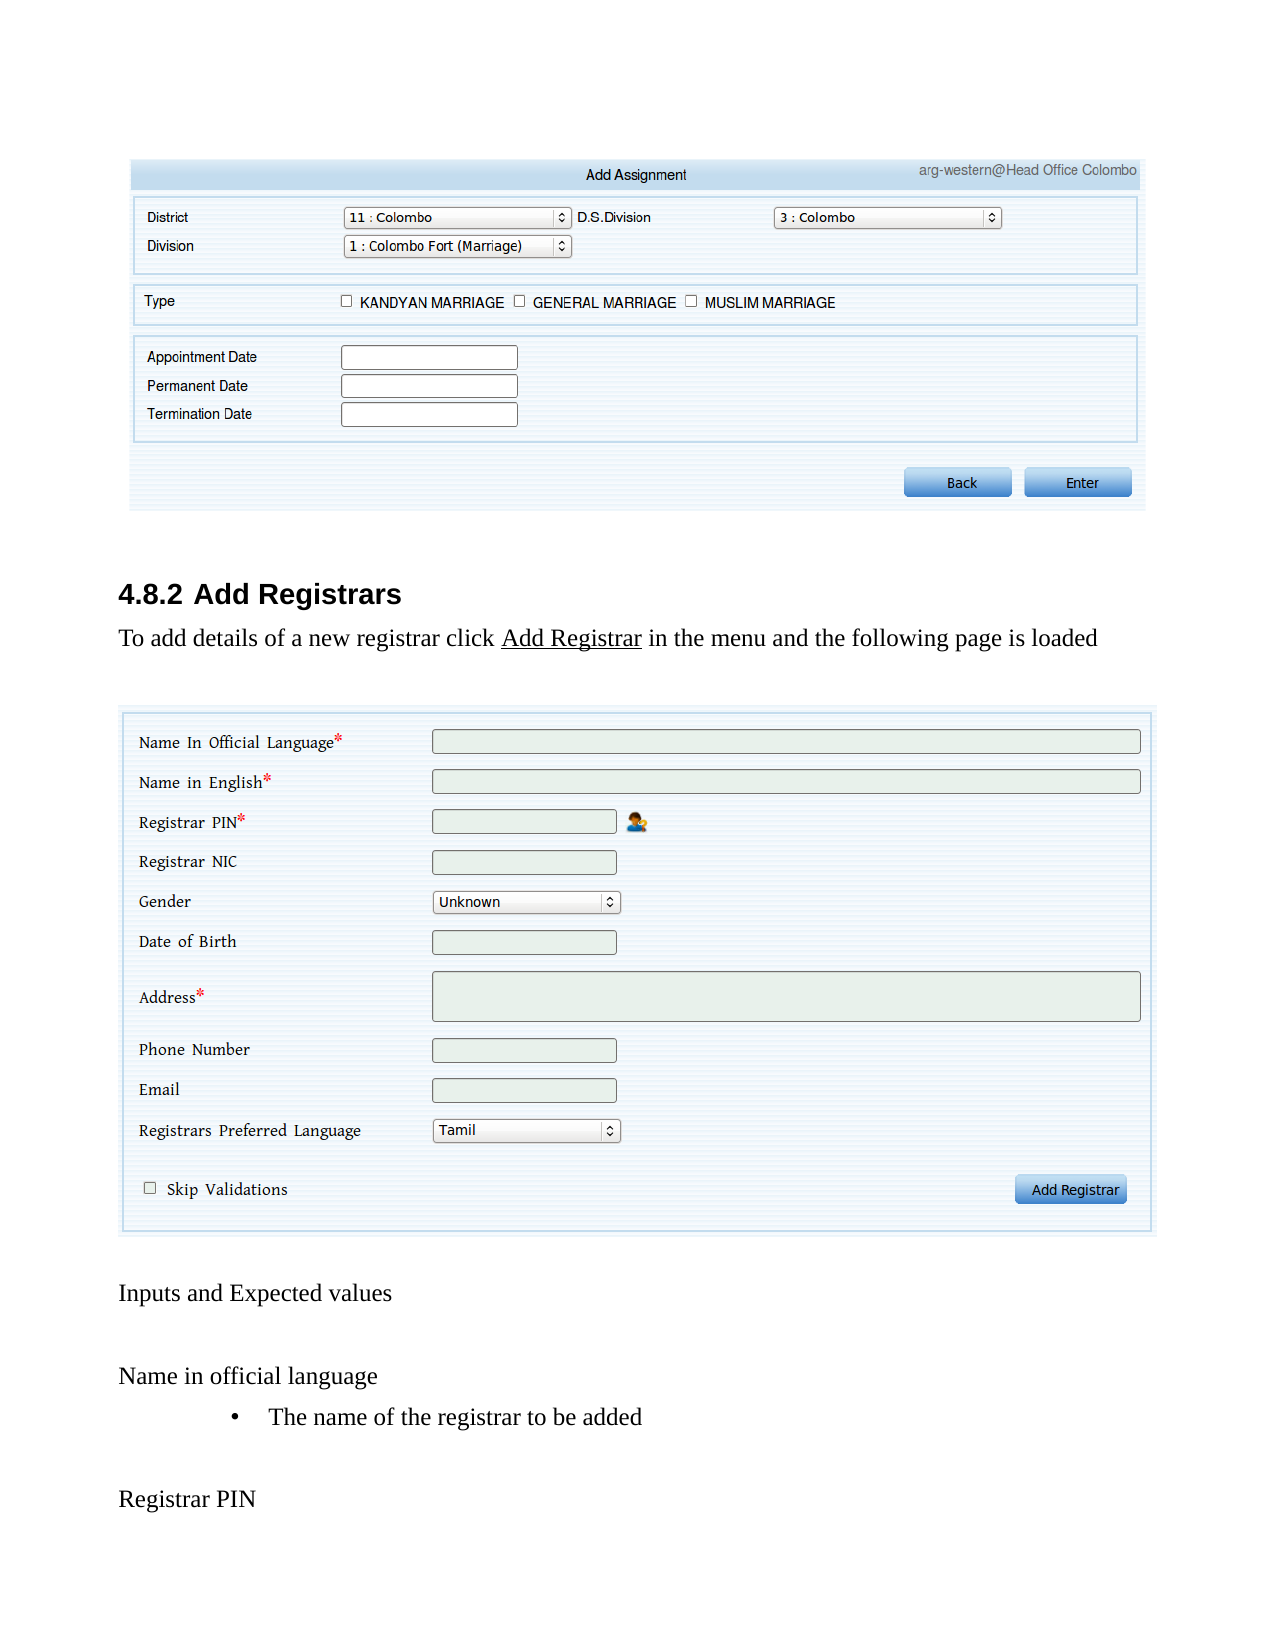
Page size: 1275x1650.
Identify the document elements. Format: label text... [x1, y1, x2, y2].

subtitle Add Registrars [118, 577, 1157, 610]
picture [118, 705, 1157, 1237]
text Name in official language [118, 1361, 1157, 1389]
text Registrar PIN [118, 1484, 1157, 1513]
picture [129, 159, 1146, 511]
text Inputs and Expected values [118, 1278, 1157, 1307]
list The name of the registrar to be added [231, 1402, 1157, 1431]
text To add details of a new registrar click Add Registrar in the menu and the following page is loaded [118, 623, 1157, 652]
